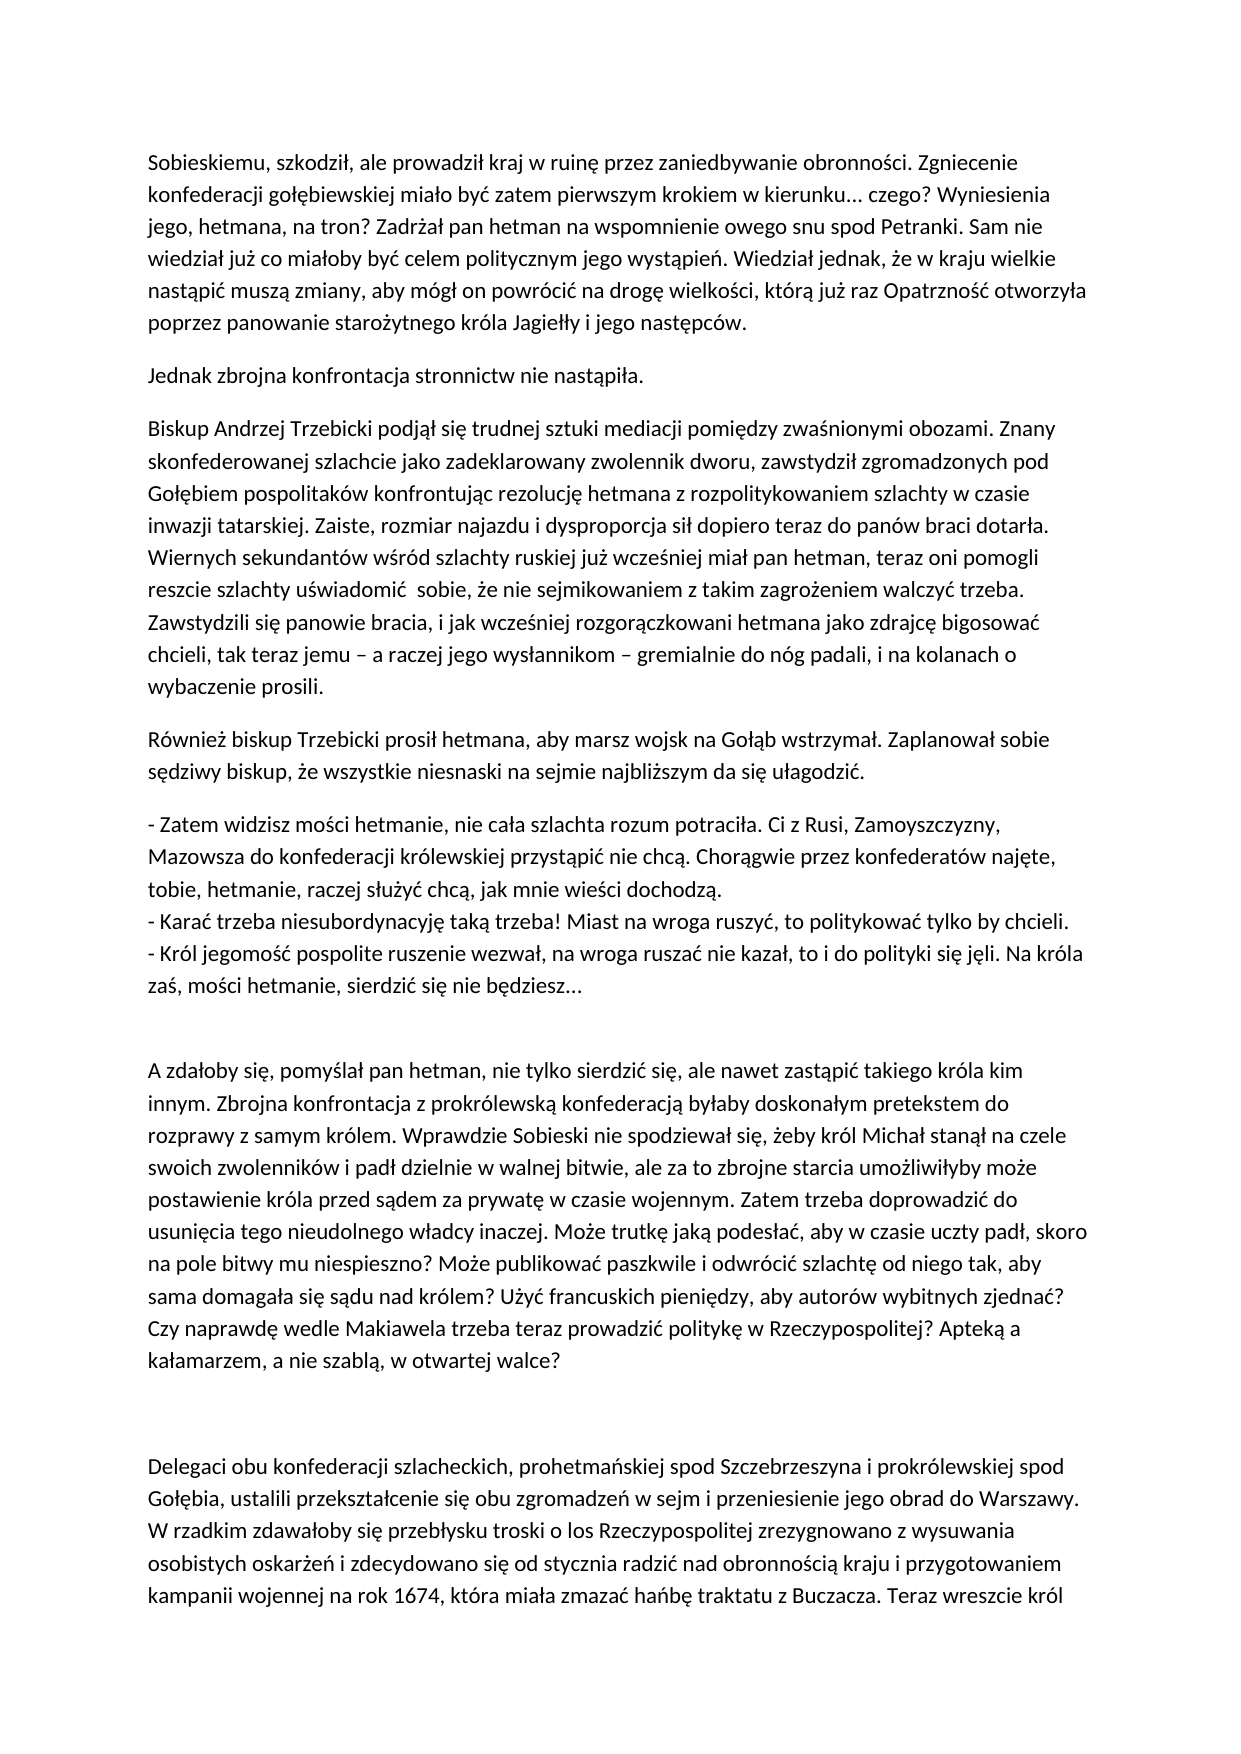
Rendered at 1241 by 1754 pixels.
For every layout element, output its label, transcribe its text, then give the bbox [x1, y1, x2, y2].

text Biskup Andrzej Trzebicki podjął się trudnej sztuki mediacji pomiędzy zwaśnionymi obozami. Znany skonfederowanej szlachcie jako zadeklarowany zwolennik dworu, zawstydził zgromadzonych pod Gołębiem pospolitaków konfrontując rezolucję hetmana z rozpolitykowaniem szlachty w czasie inwazji tatarskiej. Zaiste, rozmiar najazdu i dysproporcja sił dopiero teraz do panów braci dotarła. Wiernych sekundantów wśród szlachty ruskiej już wcześniej miał pan hetman, teraz oni pomogli reszcie szlachty uświadomić sobie, że nie sejmikowaniem z takim zagrożeniem walczyć trzeba. Zawstydzili się panowie bracia, i jak wcześniej rozgorączkowani hetmana jako zdrajcę bigosować chcieli, tak teraz jemu – a raczej jego wysłannikom – gremialnie do nóg padali, i na kolanach o wybaczenie prosili. [148, 414, 1093, 700]
text Jednak zbrojna konfrontacja stronnictw nie nastąpiła. [148, 362, 1093, 389]
text Delegaci obu konfederacji szlacheckich, prohetmańskiej spod Szczebrzeszyna i prokrólewskiej spod Gołębia, ustalili przekształcenie się obu zgromadzeń w sejm i przeniesienie jego obrad do Warszawy. W rzadkim zdawałoby się przebłysku troski o los Rzeczypospolitej zrezygnowano z wysuwania osobistych oskarżeń i zdecydowano się od stycznia radzić nad obronnością kraju i przygotowaniem kampanii wojennej na rok 1674, która miała zmazać hańbę traktatu z Buczacza. Teraz wreszcie król [148, 1452, 1093, 1609]
text - Karać trzeba niesubordynacyję taką trzeba! Miast na wroga ruszyć, to politykować tylko by chcieli. [148, 907, 1093, 935]
text Również biskup Trzebicki prosił hetmana, aby marsz wojsk na Gołąb wstrzymał. Zaplanował sobie sędziwy biskup, że wszystkie niesnaski na sejmie najbliższym da się ułagodzić. [148, 725, 1093, 785]
text - Zatem widzisz mości hetmanie, nie cała szlachta rozum potraciła. Ci z Rusi, Zamoyszczyzny, Mazowsza do konfederacji królewskiej przystąpić nie chcą. Chorągwie przez konfederatów najęte, tobie, hetmanie, raczej służyć chcą, jak mnie wieści dochodzą. [148, 810, 1093, 903]
text - Król jegomość pospolite ruszenie wezwał, na wroga ruszać nie kazał, to i do polityki się jęli. Na króla zaś, mości hetmanie, sierdzić się nie będziesz... [148, 939, 1093, 999]
text A zdałoby się, pomyślał pan hetman, nie tylko sierdzić się, ale nawet zastąpić takiego króla kim innym. Zbrojna konfrontacja z prokrólewską konfederacją byłaby doskonałym pretekstem do rozprawy z samym królem. Wprawdzie Sobieski nie spodziewał się, żeby król Michał stanął na czele swoich zwolenników i padł dzielnie w walnej bitwie, ale za to zbrojne starcia umożliwiłyby może postawienie króla przed sądem za prywatę w czasie wojennym. Zatem trzeba doprowadzić do usunięcia tego nieudolnego władcy inaczej. Może trutkę jaką podesłać, aby w czasie uczty padł, skoro na pole bitwy mu niespieszno? Może publikować paszkwile i odwrócić szlachtę od niego tak, aby sama domagała się sądu nad królem? Użyć francuskich pieniędzy, aby autorów wybitnych zjednać? Czy naprawdę wedle Makiawela trzeba teraz prowadzić politykę w Rzeczypospolitej? Apteką a kałamarzem, a nie szablą, w otwartej walce? [148, 1056, 1093, 1374]
text Sobieskiemu, szkodził, ale prowadził kraj w ruinę przez zaniedbywanie obronności. Zgniecenie konfederacji gołębiewskiej miało być zatem pierwszym krokiem w kierunku... czego? Wyniesienia jego, hetmana, na tron? Zadrżał pan hetman na wspomnienie owego snu spod Petranki. Sam nie wiedział już co miałoby być celem politycznym jego wystąpień. Wiedział jednak, że w kraju wielkie nastąpić muszą zmiany, aby mógł on powrócić na drogę wielkości, którą już raz Opatrzność otworzyła poprzez panowanie starożytnego króla Jagiełły i jego następców. [148, 148, 1093, 337]
